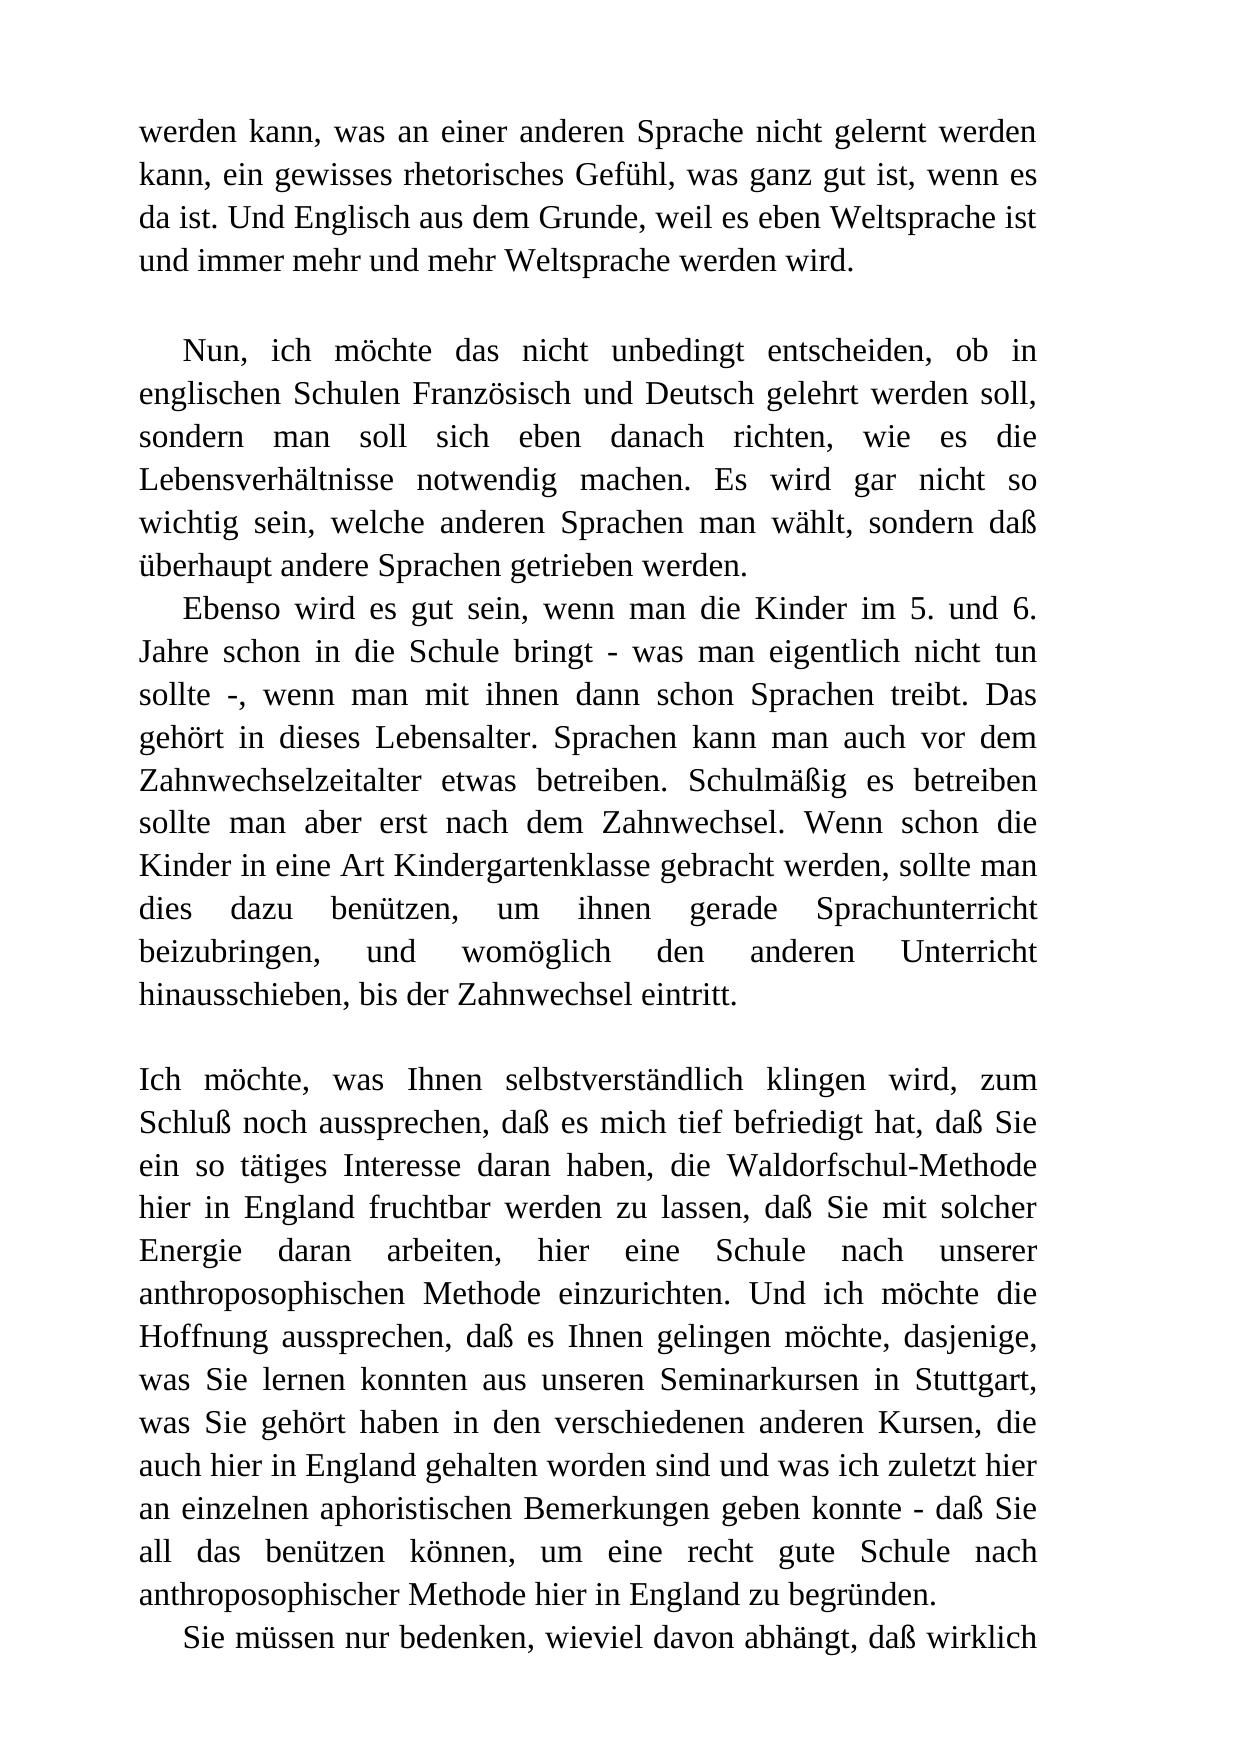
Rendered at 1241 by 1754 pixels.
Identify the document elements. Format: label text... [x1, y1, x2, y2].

text Sie müssen nur bedenken, wieviel davon abhängt, daß wirklich [139, 1617, 1038, 1655]
text Ebenso wird es gut sein, wenn man die Kinder im 5. und 6. Jahre schon in die Schule bringt - was man eigentlich nicht tun sollte -, wenn man mit ihnen dann schon Sprachen treibt. Das gehört in dieses Lebensalter. Sprachen kann man auch vor dem Zahnwechselzeitalter etwas betreiben. Schulmäßig es betreiben sollte man aber erst nach dem Zahnwechsel. Wenn schon die Kinder in eine Art Kindergartenklasse gebracht werden, sollte man dies dazu benützen, um ihnen gerade Sprachunterricht beizubringen, und womöglich den anderen Unterricht hinausschieben, bis der Zahnwechsel eintritt. [139, 588, 1038, 1013]
text werden kann, was an einer anderen Sprache nicht gelernt werden kann, ein gewisses rhetorisches Gefühl, was ganz gut ist, wenn es da ist. Und Englisch aus dem Grunde, weil es eben Weltsprache ist und immer mehr und mehr Weltsprache werden wird. [139, 111, 1038, 278]
text Ich möchte, was Ihnen selbstverständlich klingen wird, zum Schluß noch aussprechen, daß es mich tief befriedigt hat, daß Sie ein so tätiges Interesse daran haben, die Waldorfschul-Methode hier in England fruchtbar werden zu lassen, daß Sie mit solcher Energie daran arbeiten, hier eine Schule nach unserer anthroposophischen Methode einzurichten. Und ich möchte die Hoffnung aussprechen, daß es Ihnen gelingen möchte, dasjenige, was Sie lernen konnten aus unseren Seminarkursen in Stuttgart, was Sie gehört haben in den verschiedenen anderen Kursen, die auch hier in England gehalten worden sind und was ich zuletzt hier an einzelnen aphoristischen Bemerkungen geben konnte - daß Sie all das benützen können, um eine recht gute Schule nach anthroposophischer Methode hier in England zu begründen. [139, 1059, 1038, 1612]
text Nun, ich möchte das nicht unbedingt entscheiden, ob in englischen Schulen Französisch und Deutsch gelehrt werden soll, sondern man soll sich eben danach richten, wie es die Lebensverhältnisse notwendig machen. Es wird gar nicht so wichtig sein, welche anderen Sprachen man wählt, sondern daß überhaupt andere Sprachen getrieben werden. [139, 331, 1038, 583]
